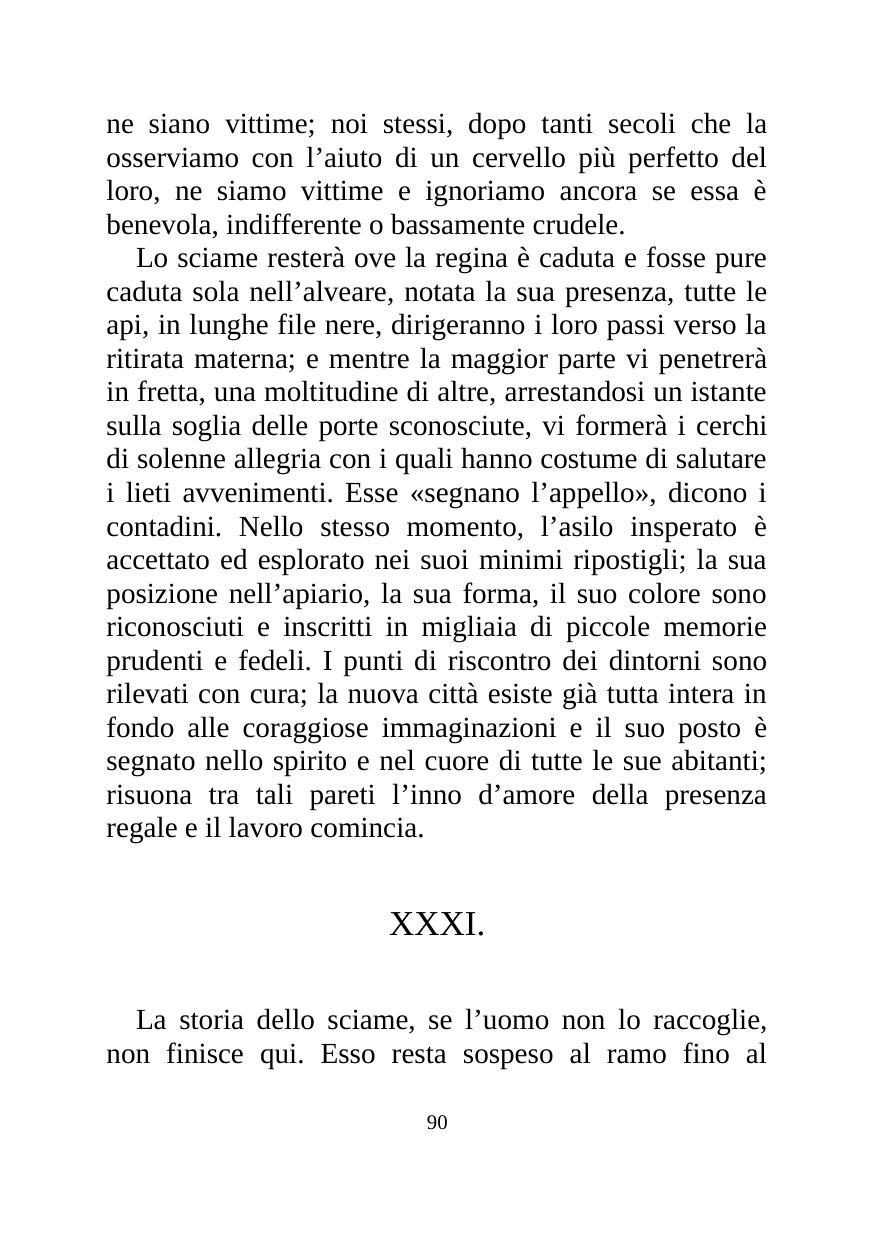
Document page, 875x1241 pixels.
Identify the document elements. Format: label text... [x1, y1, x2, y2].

subtitle XXXI. [106, 903, 768, 943]
text Lo sciame resterà ove la regina è caduta e fosse pure caduta sola nell’alveare, notata la sua presenza, tutte le api, in lunghe file nere, dirigeranno i loro passi verso la ritirata materna; e mentre la maggior parte vi penetrerà in fretta, una moltitudine di altre, arrestandosi un istante sulla soglia delle porte sconosciute, vi formerà i cerchi di solenne allegria con i quali hanno costume di salutare i lieti avvenimenti. Esse «segnano l’appello», dicono i contadini. Nello stesso momento, l’asilo insperato è accettato ed esplorato nei suoi minimi ripostigli; la sua posizione nell’apiario, la sua forma, il suo colore sono riconosciuti e inscritti in migliaia di piccole memorie prudenti e fedeli. I punti di riscontro dei dintorni sono rilevati con cura; la nuova città esiste già tutta intera in fondo alle coraggiose immaginazioni e il suo posto è segnato nello spirito e nel cuore di tutte le sue abitanti; risuona tra tali pareti l’inno d’amore della presenza regale e il lavoro comincia. [106, 240, 768, 844]
text ne siano vittime; noi stessi, dopo tanti secoli che la osserviamo con l’aiuto di un cervello più perfetto del loro, ne siamo vittime e ignoriamo ancora se essa è benevola, indifferente o bassamente crudele. [106, 106, 768, 240]
text La storia dello sciame, se l’uomo non lo raccoglie, non finisce qui. Esso resta sospeso al ramo fino al [106, 1002, 768, 1069]
